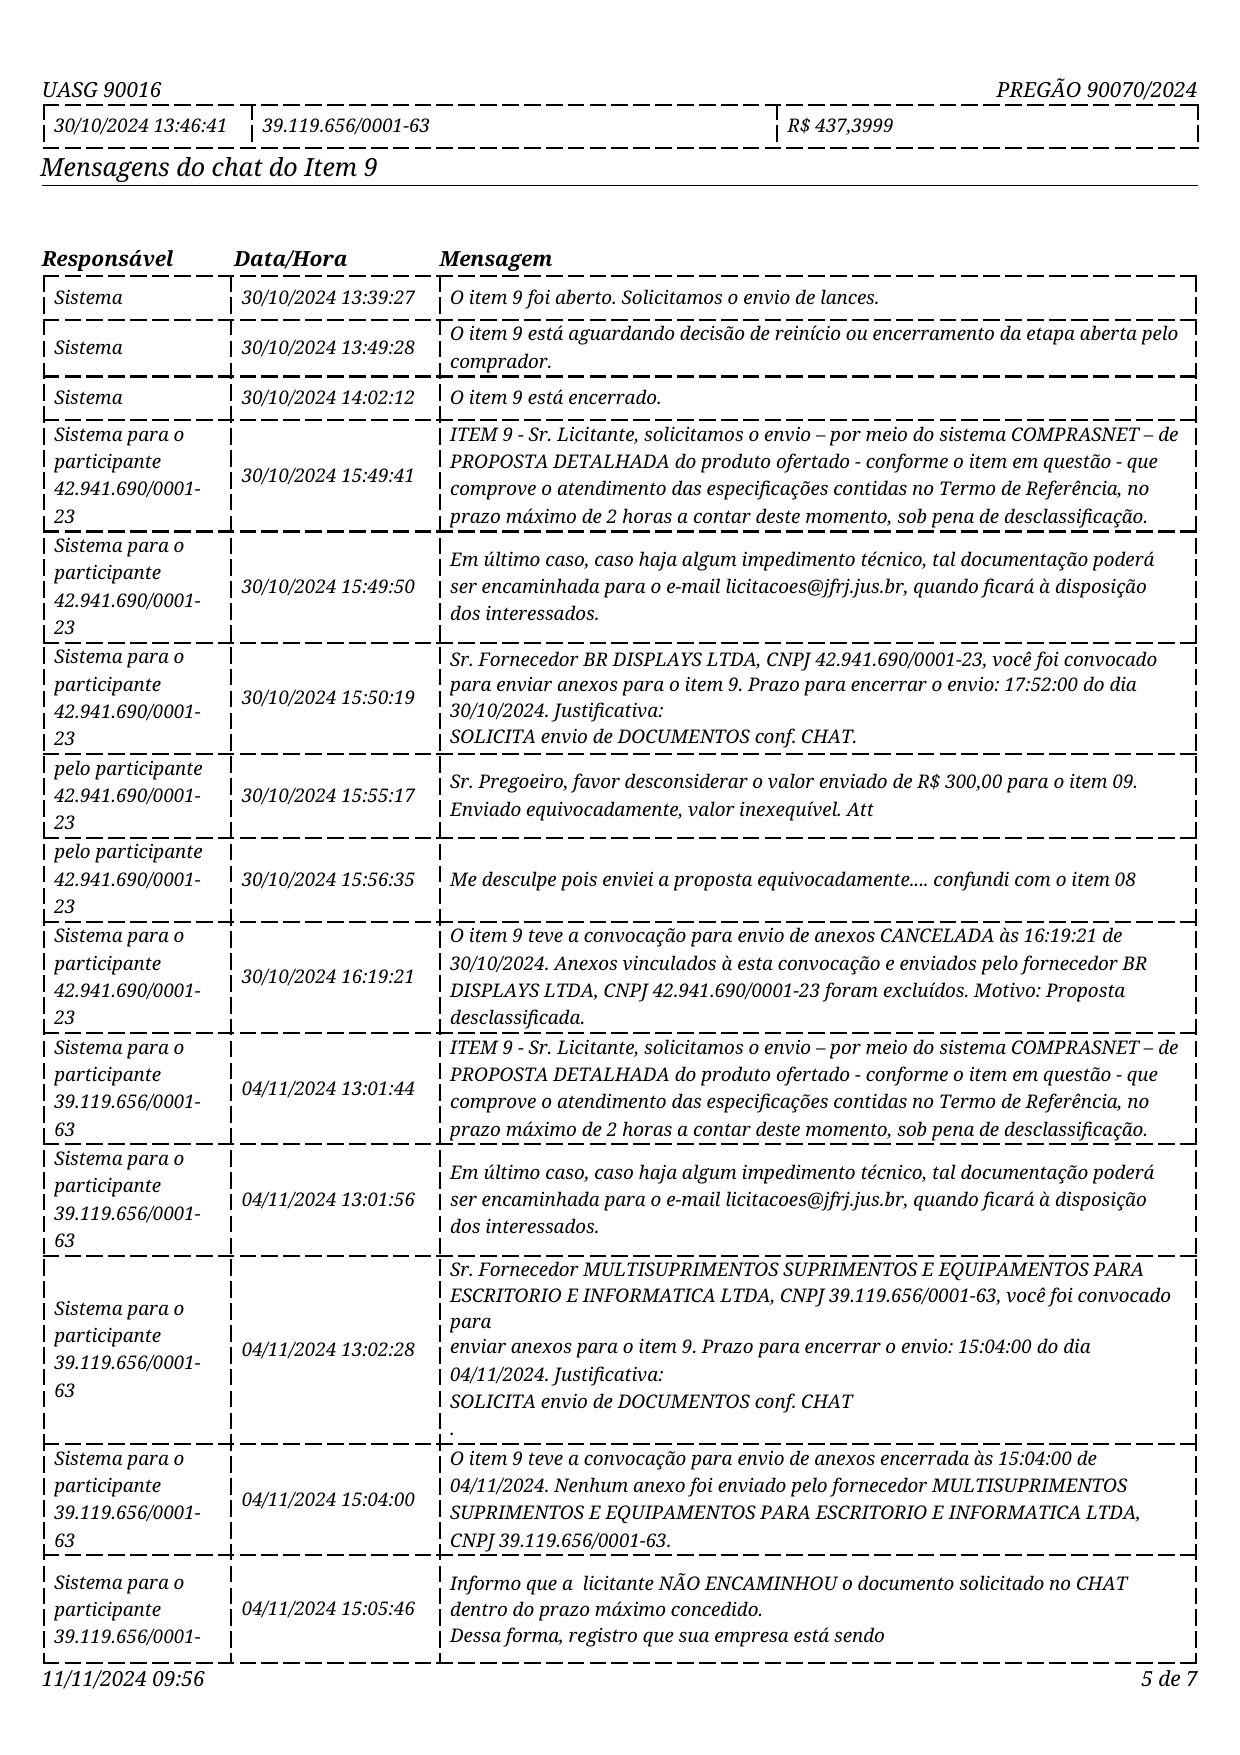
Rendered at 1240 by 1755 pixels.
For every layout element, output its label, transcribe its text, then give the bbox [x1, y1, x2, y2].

table_cell 30/10/2024 13:49:28 [231, 319, 439, 375]
table_header O item 9 foi aberto. Solicitamos o envio de lances. [440, 275, 1196, 319]
table_cell Sistema para o participante 39.119.656/0001-63 [44, 1443, 231, 1554]
table_cell 30/10/2024 14:02:12 [231, 375, 439, 419]
table_cell O item 9 está aguardando decisão de reinício ou encerramento da etapa aberta pelo comprador. [440, 319, 1196, 375]
table_cell ITEM 9 - Sr. Licitante, solicitamos o envio – por meio do sistema COMPRASNET – de PROPOSTA DETALHADA do produto ofertado - conforme o item em questão - que comprove o atendimento das especificações contidas no Termo de Referência, no prazo máximo de 2 horas a contar deste momento, sob pena de desclassificação. [440, 419, 1196, 530]
table_cell 04/11/2024 15:05:46 [231, 1554, 439, 1662]
table_cell Sr. Fornecedor MULTISUPRIMENTOS SUPRIMENTOS E EQUIPAMENTOS PARA ESCRITORIO E INFORMATICA LTDA, CNPJ 39.119.656/0001-63, você foi convocado para enviar anexos para o item 9. Prazo para encerrar o envio: 15:04:00 do dia 04/11/2024. Justificativa: SOLICITA envio de DOCUMENTOS conf. CHAT . [440, 1255, 1196, 1443]
table_cell Sr. Pregoeiro, favor desconsiderar o valor enviado de R$ 300,00 para o item 09. Enviado equivocadamente, valor inexequível. Att [440, 753, 1196, 837]
text Responsável Data/Hora Mensagem [42, 244, 1200, 273]
table_cell Sistema para o participante 42.941.690/0001-23 [44, 642, 231, 753]
table_cell O item 9 teve a convocação para envio de anexos CANCELADA às 16:19:21 de 30/10/2024. Anexos vinculados à esta convocação e enviados pelo fornecedor BR DISPLAYS LTDA, CNPJ 42.941.690/0001-23 foram excluídos. Motivo: Proposta desclassificada. [440, 921, 1196, 1032]
table_cell Me desculpe pois enviei a proposta equivocadamente.... confundi com o item 08 [440, 837, 1196, 921]
table_cell 04/11/2024 13:02:28 [231, 1255, 439, 1443]
table_cell Sistema para o participante 42.941.690/0001-23 [44, 419, 231, 530]
table_cell Em último caso, caso haja algum impedimento técnico, tal documentação poderá ser encaminhada para o e-mail licitacoes@jfrj.jus.br, quando ficará à disposição dos interessados. [440, 530, 1196, 642]
text Mensagens do chat do Item 9 [40, 149, 1200, 183]
table_cell Sistema para o participante 42.941.690/0001-23 [44, 530, 231, 642]
table_cell Sistema para o participante 39.119.656/0001- [44, 1554, 231, 1662]
table_cell 30/10/2024 15:49:50 [231, 530, 439, 642]
table_cell O item 9 teve a convocação para envio de anexos encerrada às 15:04:00 de 04/11/2024. Nenhum anexo foi enviado pelo fornecedor MULTISUPRIMENTOS SUPRIMENTOS E EQUIPAMENTOS PARA ESCRITORIO E INFORMATICA LTDA, CNPJ 39.119.656/0001-63. [440, 1443, 1196, 1554]
table_cell 04/11/2024 15:04:00 [231, 1443, 439, 1554]
table_header Sistema [44, 275, 231, 319]
table_cell Informo que a licitante NÃO ENCAMINHOU o documento solicitado no CHAT dentro do prazo máximo concedido. Dessa forma, registro que sua empresa está sendo [440, 1554, 1196, 1662]
table_header 30/10/2024 13:39:27 [231, 275, 439, 319]
table_cell Sistema para o participante 39.119.656/0001-63 [44, 1255, 231, 1443]
table_cell Sistema para o participante 39.119.656/0001-63 [44, 1143, 231, 1254]
table_cell 04/11/2024 13:01:56 [231, 1143, 439, 1254]
table_cell Em último caso, caso haja algum impedimento técnico, tal documentação poderá ser encaminhada para o e-mail licitacoes@jfrj.jus.br, quando ficará à disposição dos interessados. [440, 1143, 1196, 1254]
table_cell 30/10/2024 16:19:21 [231, 921, 439, 1032]
table_cell 30/10/2024 15:50:19 [231, 642, 439, 753]
table_cell Sistema [44, 319, 231, 375]
table_cell pelo participante 42.941.690/0001-23 [44, 837, 231, 921]
table_cell pelo participante 42.941.690/0001-23 [44, 753, 231, 837]
table_cell 30/10/2024 13:46:41 [44, 104, 252, 147]
table_cell 30/10/2024 15:56:35 [231, 837, 439, 921]
table_cell Sistema para o participante 42.941.690/0001-23 [44, 921, 231, 1032]
table_cell R$ 437,3999 [777, 104, 1198, 147]
table_cell 30/10/2024 15:55:17 [231, 753, 439, 837]
table_cell 30/10/2024 15:49:41 [231, 419, 439, 530]
table_cell Sistema [44, 375, 231, 419]
table_cell Sr. Fornecedor BR DISPLAYS LTDA, CNPJ 42.941.690/0001-23, você foi convocado para enviar anexos para o item 9. Prazo para encerrar o envio: 17:52:00 do dia 30/10/2024. Justificativa: SOLICITA envio de DOCUMENTOS conf. CHAT. [440, 642, 1196, 753]
table_cell 39.119.656/0001-63 [252, 104, 777, 147]
table_cell O item 9 está encerrado. [440, 375, 1196, 419]
table_cell ITEM 9 - Sr. Licitante, solicitamos o envio – por meio do sistema COMPRASNET – de PROPOSTA DETALHADA do produto ofertado - conforme o item em questão - que comprove o atendimento das especificações contidas no Termo de Referência, no prazo máximo de 2 horas a contar deste momento, sob pena de desclassificação. [440, 1032, 1196, 1143]
table_cell 04/11/2024 13:01:44 [231, 1032, 439, 1143]
table_cell Sistema para o participante 39.119.656/0001-63 [44, 1032, 231, 1143]
